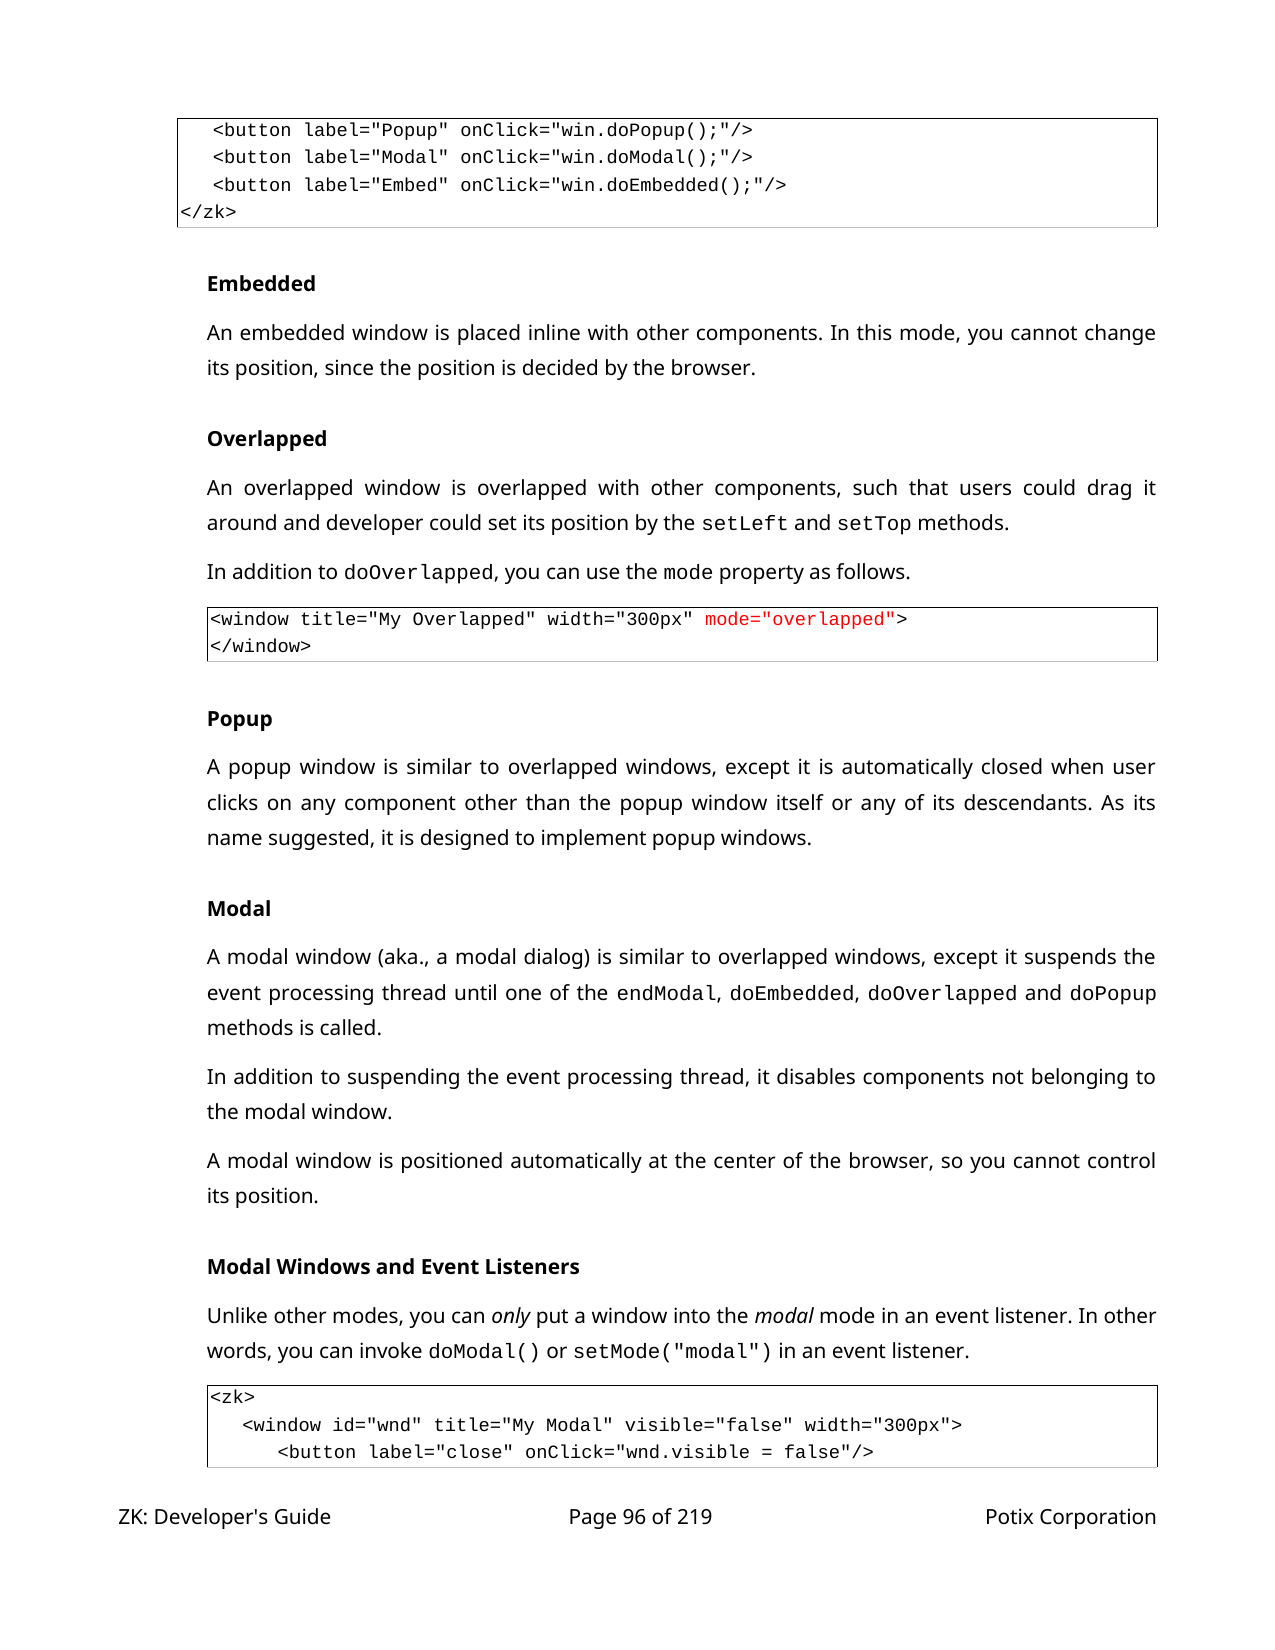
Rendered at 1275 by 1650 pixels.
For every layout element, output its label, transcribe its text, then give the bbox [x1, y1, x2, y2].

text A popup window is similar to overlapped windows, except it is automatically closed when user clicks on any component other than the popup window itself or any of its descendants. As its name suggested, it is designed to implement popup windows. [207, 752, 1157, 851]
text A modal window (aka., a modal dialog) is similar to overlapped windows, except it suspends the event processing thread until one of the endModal, doEmbedded, doOverlapped and doPopup methods is called. [207, 942, 1157, 1041]
text An embedded window is placed inline with other components. In this mode, you cannot change its position, since the position is decided by the browser. [207, 318, 1157, 382]
subtitle Popup [207, 704, 1157, 732]
text <window id="wnd" title="My Modal" visible="false" width="300px"> [208, 1412, 1157, 1437]
text In addition to suspending the event processing thread, it disables components not belonging to the modal window. [207, 1062, 1157, 1126]
text <button label="Embed" onClick="win.doEmbedded();"/> [178, 172, 1157, 197]
text <button label="Popup" onClick="win.doPopup();"/> [178, 119, 1157, 142]
text <window title="My Overlapped" width="300px" mode="overlapped"> [208, 608, 1157, 631]
subtitle Modal [207, 894, 1157, 922]
subtitle Overlapped [207, 424, 1157, 452]
text </zk> [178, 200, 1157, 227]
text An overlapped window is overlapped with other components, such that users could drag it around and developer could set its position by the setLeft and setTop methods. [207, 473, 1157, 537]
text <button label="Modal" onClick="win.doModal();"/> [178, 145, 1157, 169]
subtitle Modal Windows and Event Listeners [207, 1252, 1157, 1280]
text <zk> [208, 1386, 1157, 1409]
text </window> [208, 634, 1157, 661]
text Unlike other modes, you can only put a window into the modal mode in an event listener. In other words, you can invoke doModal() or setMode("modal") in an event listener. [207, 1301, 1157, 1365]
text A modal window is positioned automatically at the center of the browser, so you cannot control its position. [207, 1146, 1157, 1209]
text In addition to doOverlapped, you can use the mode property as follows. [207, 557, 1157, 586]
text <button label="close" onClick="wnd.visible = false"/> [208, 1440, 1157, 1467]
subtitle Embedded [207, 269, 1157, 298]
